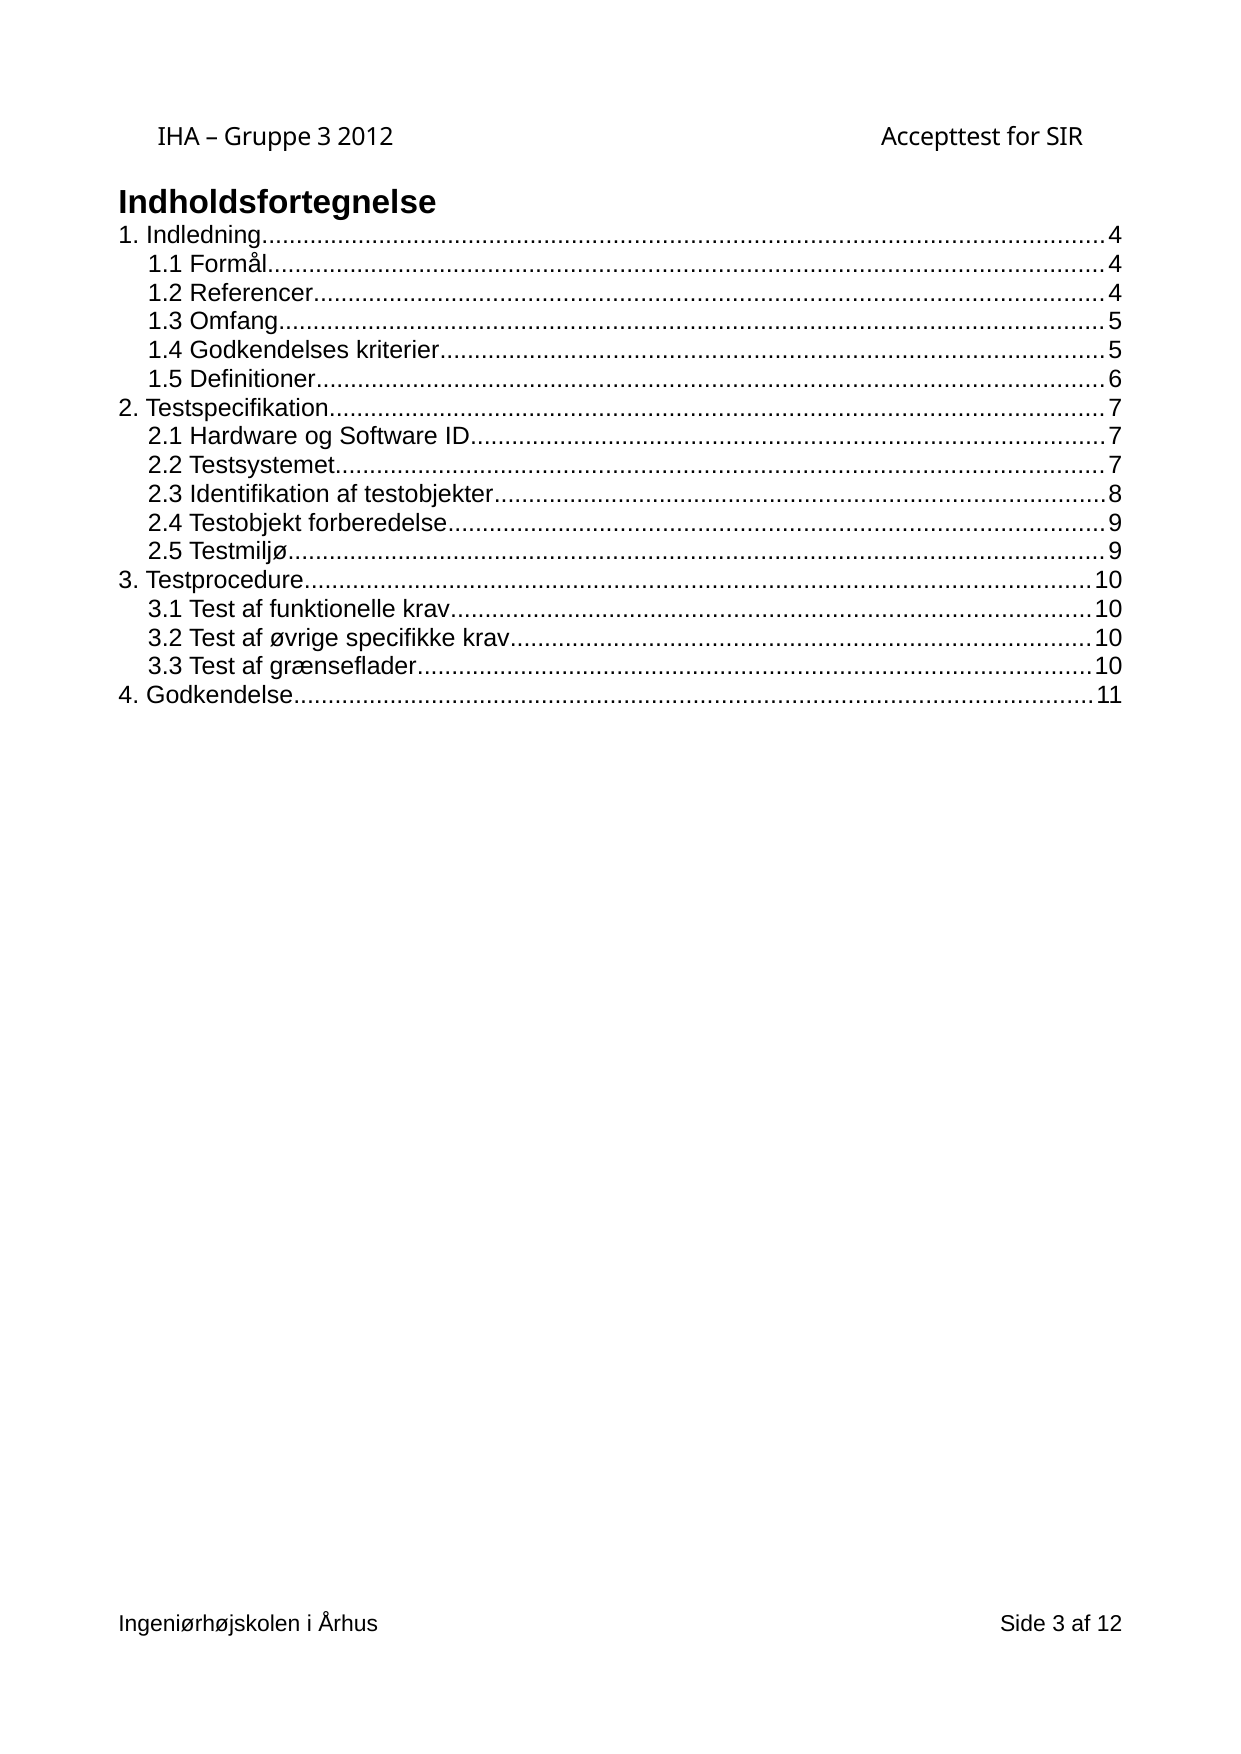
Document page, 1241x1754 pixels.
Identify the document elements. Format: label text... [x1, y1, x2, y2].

text 2.5 Testmiljø 9 [148, 536, 1122, 565]
text 3.2 Test af øvrige specifikke krav 10 [148, 623, 1122, 651]
text 2.4 Testobjekt forberedelse 9 [148, 508, 1122, 536]
text 2.3 Identifikation af testobjekter 8 [148, 479, 1122, 508]
text 1.3 Omfang 5 [148, 306, 1122, 335]
text 1.2 Referencer 4 [148, 278, 1122, 306]
text 3.3 Test af grænseflader 10 [148, 651, 1122, 680]
text 3. Testprocedure 10 [118, 565, 1122, 594]
text 1.1 Formål 4 [148, 249, 1122, 278]
text 3.1 Test af funktionelle krav 10 [148, 594, 1122, 623]
text 4. Godkendelse 11 [118, 680, 1122, 709]
text 2.1 Hardware og Software ID 7 [148, 421, 1122, 450]
text 1.5 Definitioner 6 [148, 364, 1122, 393]
text 1.4 Godkendelses kriterier 5 [148, 335, 1122, 364]
text 1. Indledning 4 [118, 220, 1122, 249]
subtitle Indholdsfortegnelse [118, 182, 1122, 220]
text 2.2 Testsystemet 7 [148, 450, 1122, 479]
text 2. Testspecifikation 7 [118, 393, 1122, 421]
